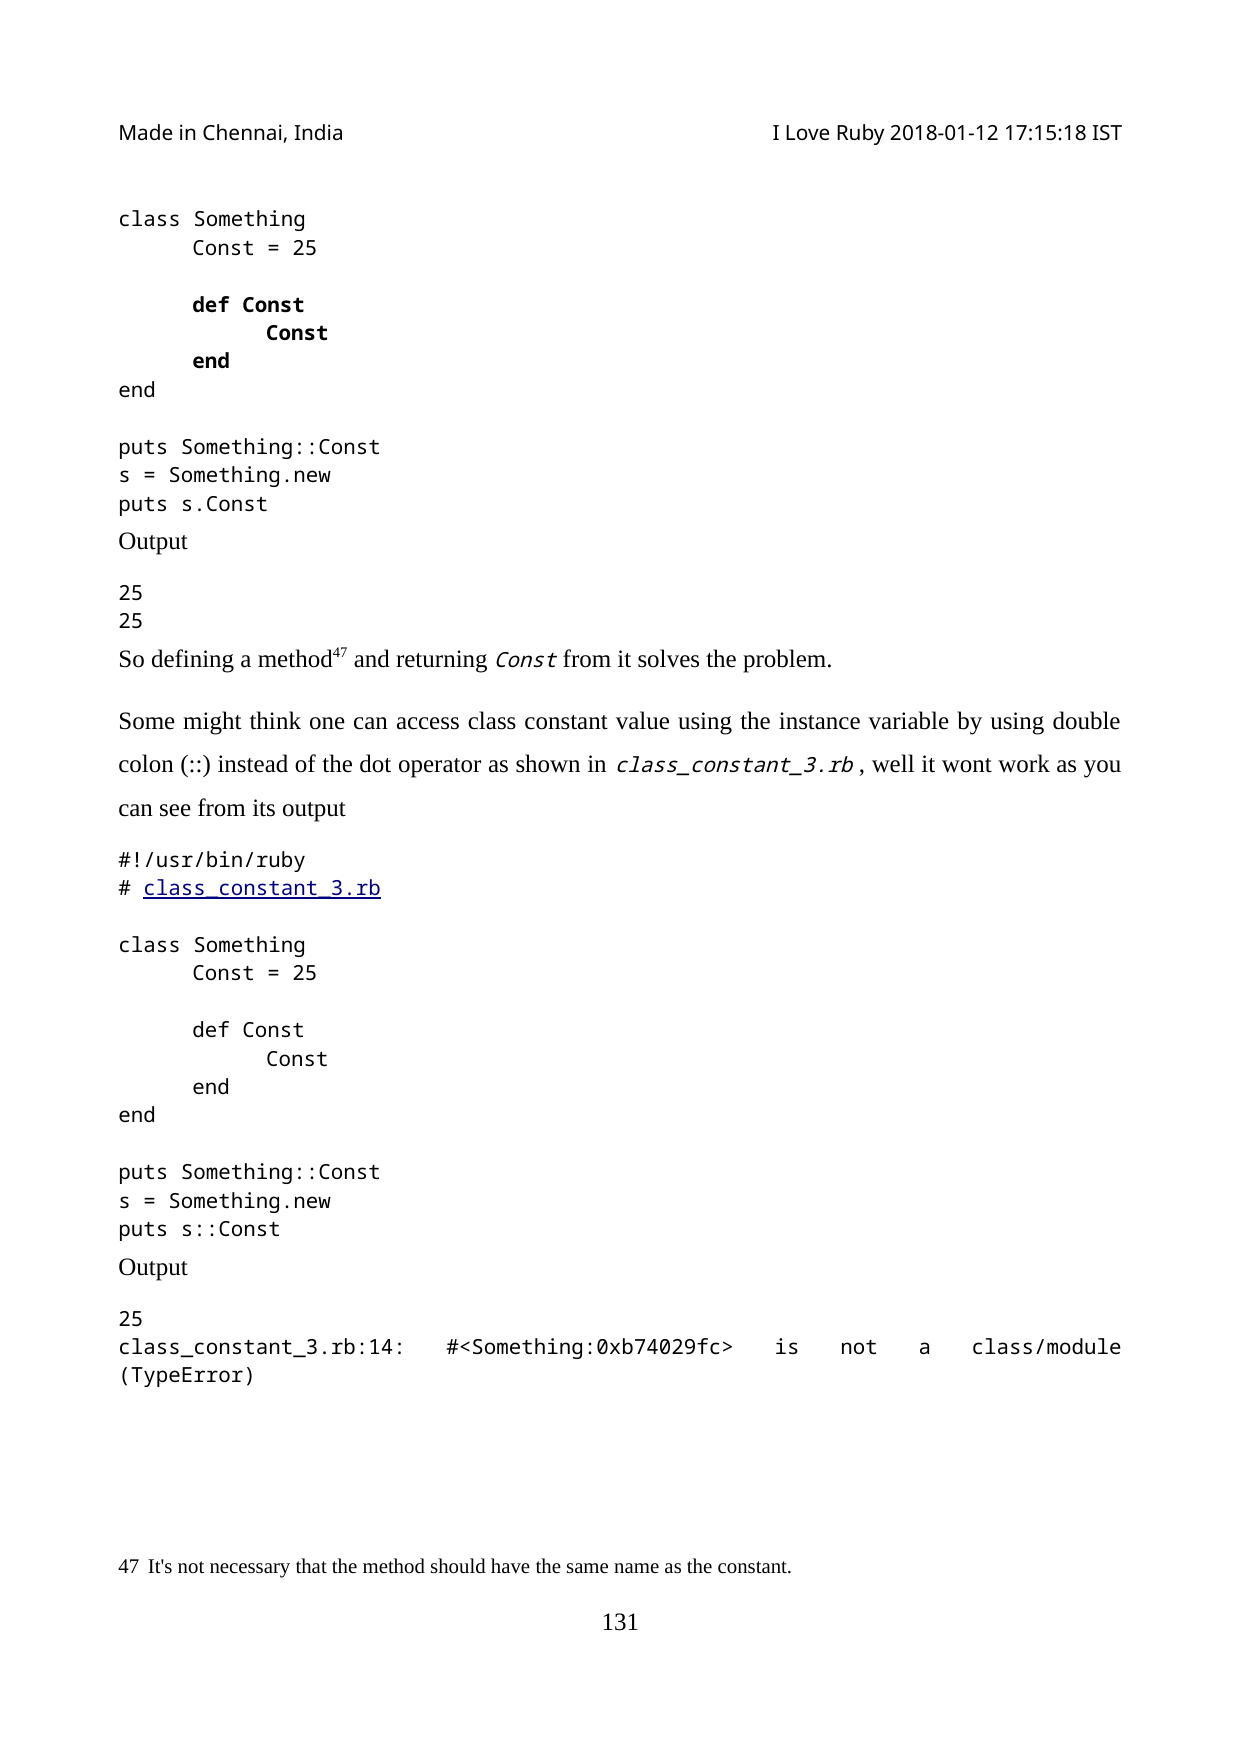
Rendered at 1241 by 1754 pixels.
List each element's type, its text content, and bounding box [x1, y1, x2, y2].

text Const = 25 [118, 233, 1122, 261]
text # class_constant_3.rb [118, 873, 1122, 902]
text puts s.Const [118, 489, 1122, 517]
text Output [118, 526, 1122, 555]
text Const = 25 [118, 958, 1122, 987]
text puts Something::Const [118, 1157, 1122, 1186]
text puts s::Const [118, 1214, 1122, 1243]
text Const [118, 1044, 1122, 1072]
text s = Something.new [118, 1186, 1122, 1214]
text def Const [118, 290, 1122, 318]
text end [118, 347, 1122, 375]
text So defining a method and returning Const from it solves the problem. [118, 644, 1122, 673]
text 25 [118, 1304, 1122, 1332]
text 25 [118, 578, 1122, 607]
text 25 [118, 607, 1122, 635]
text puts Something::Const [118, 432, 1122, 460]
text class Something [118, 930, 1122, 958]
text #!/usr/bin/ruby [118, 845, 1122, 873]
text Some might think one can access class constant value using the instance variable by using double colon (::) instead of the dot operator as shown in class_constant_3.rb , well it wont work as you can see from its output [118, 706, 1122, 821]
text It's not necessary that the method should have the same name as the constant. [118, 1553, 1122, 1578]
text class Something [118, 204, 1122, 233]
text end [118, 1072, 1122, 1101]
text Output [118, 1252, 1122, 1280]
text def Const [118, 1015, 1122, 1044]
text Const [118, 318, 1122, 347]
text class_constant_3.rb:14: #<Something:0xb74029fc> is not a class/module (TypeError) [118, 1332, 1122, 1389]
text end [118, 375, 1122, 403]
text end [118, 1101, 1122, 1129]
text s = Something.new [118, 460, 1122, 489]
